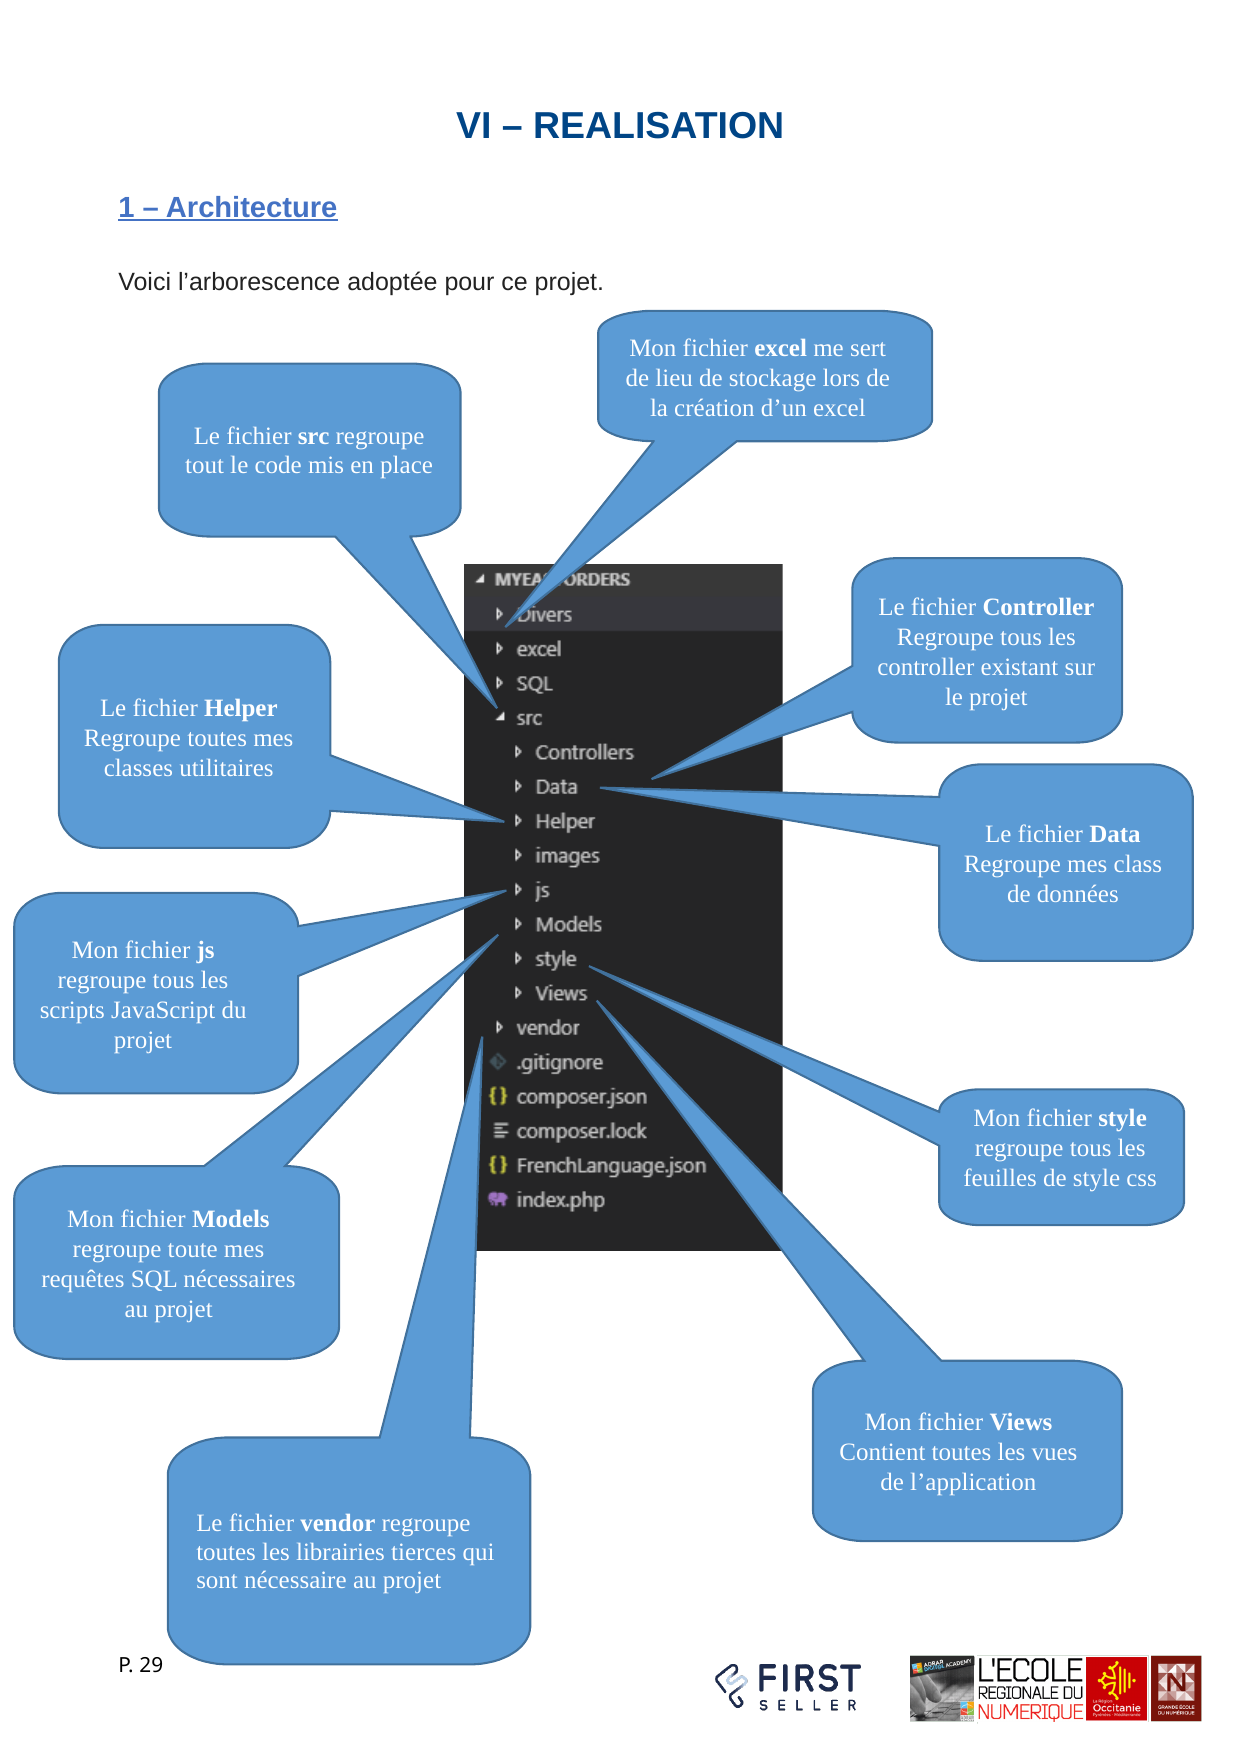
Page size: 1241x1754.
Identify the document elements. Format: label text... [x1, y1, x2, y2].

subtitle 1 – Architecture [118, 190, 1122, 223]
subtitle VI – REALISATION [118, 104, 1122, 147]
text Voici l’arborescence adoptée pour ce projet. [118, 267, 1122, 295]
